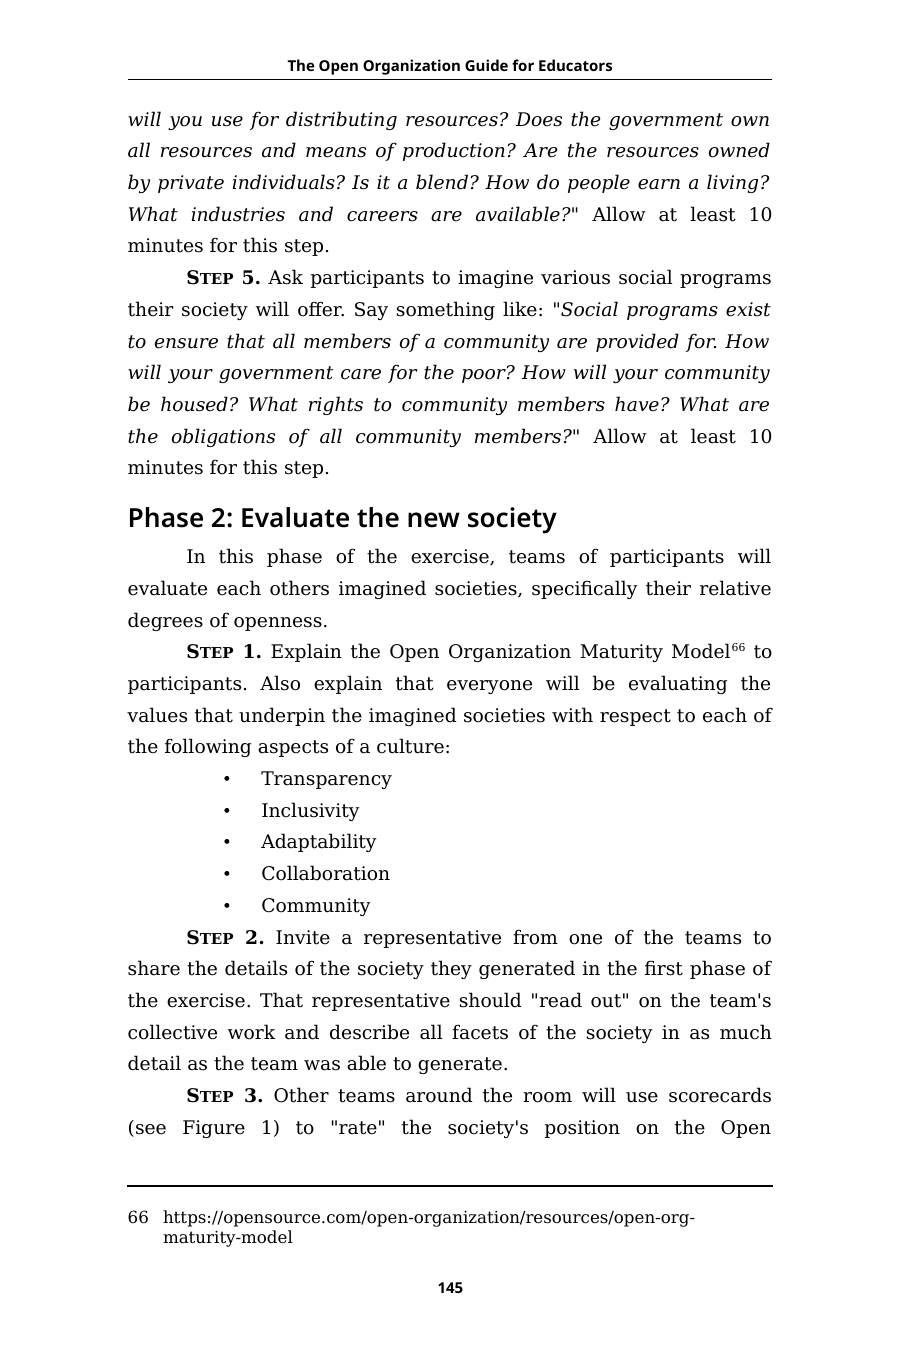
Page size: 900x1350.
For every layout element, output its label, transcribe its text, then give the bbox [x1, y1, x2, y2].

list Community [223, 895, 772, 917]
list Inclusivity [223, 800, 772, 822]
text Step 2. Invite a representative from one of the teams to share the details of the society they generated in the first phase of the exercise. That representative should "read out" on the team's collective work and describe all facets of the society in as much detail as the team was able to generate. [127, 927, 772, 1075]
text will you use for distributing resources? Does the government own all resources and means of production? Are the resources owned by private individuals? Is it a blend? How do people earn a living? What industries and careers are available?" Allow at least 10 minutes for this step. [127, 109, 772, 257]
text https://opensource.com/open-organization/resources/open-org-maturity-model [127, 1208, 772, 1247]
subtitle Phase 2: Evaluate the new society [127, 503, 772, 534]
text In this phase of the exercise, teams of participants will evaluate each others imagined societies, specifically their relative degrees of openness. [127, 546, 772, 632]
text Step 1. Explain the Open Organization Maturity Model to participants. Also explain that everyone will be evaluating the values that underpin the imagined societies with respect to each of the following aspects of a culture: [127, 641, 772, 758]
text Step 5. Ask participants to imagine various social programs their society will offer. Say something like: "Social programs exist to ensure that all members of a community are provided for. How will your government care for the poor? How will your community be housed? What rights to community members have? What are the obligations of all community members?" Allow at least 10 minutes for this step. [127, 267, 772, 479]
list Transparency [223, 768, 772, 790]
list Adaptability [223, 832, 772, 853]
list Collaboration [223, 863, 772, 885]
text Step 3. Other teams around the room will use scorecards (see Figure 1) to "rate" the society's position on the Open [127, 1085, 772, 1139]
